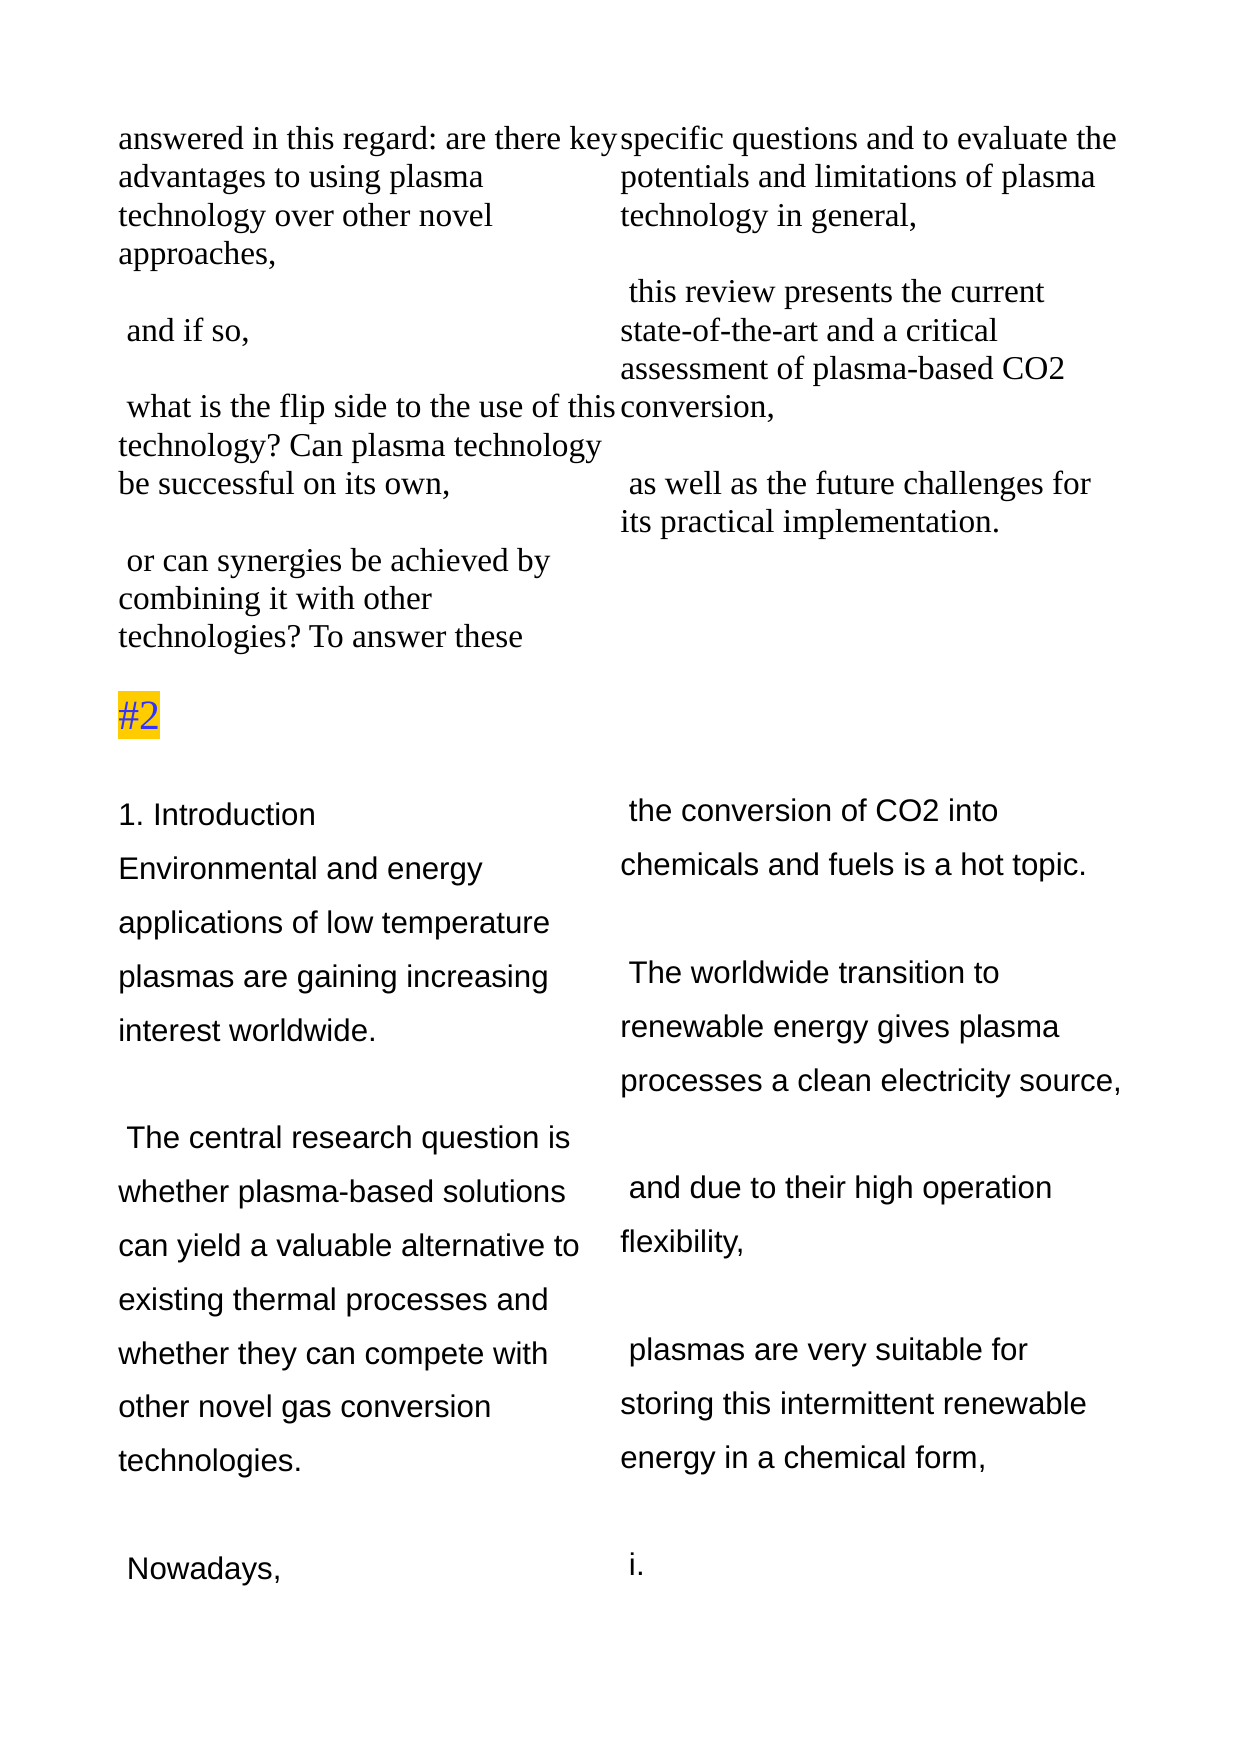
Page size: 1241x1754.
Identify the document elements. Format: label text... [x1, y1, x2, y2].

text #2 [118, 691, 1122, 739]
text Nowadays, [118, 1550, 620, 1586]
text Environmental and energy applications of low temperature plasmas are gaining increasing interest worldwide. [118, 850, 620, 1047]
text and if so, [118, 310, 620, 348]
text as well as the future challenges for its practical implementation. [620, 463, 1122, 540]
text specific questions and to evaluate the potentials and limitations of plasma technology in general, [620, 118, 1122, 233]
text plasmas are very suitable for storing this intermittent renewable energy in a chemical form, [620, 1331, 1122, 1475]
text i. [620, 1546, 1122, 1582]
text this review presents the current state-of-the-art and a critical assessment of plasma-based CO2 conversion, [620, 271, 1122, 425]
text and due to their high operation flexibility, [620, 1169, 1122, 1259]
text the conversion of CO2 into chemicals and fuels is a hot topic. [620, 792, 1122, 882]
text what is the flip side to the use of this technology? Can plasma technology be successful on its own, [118, 386, 620, 501]
text The central research question is whether plasma-based solutions can yield a valuable alternative to existing thermal processes and whether they can compete with other novel gas conversion technologies. [118, 1119, 620, 1478]
text or can synergies be achieved by combining it with other technologies? To answer these [118, 540, 620, 655]
text answered in this regard: are there key advantages to using plasma technology over other novel approaches, [118, 118, 620, 271]
text 1. Introduction [118, 796, 620, 832]
text The worldwide transition to renewable energy gives plasma processes a clean electricity source, [620, 954, 1122, 1098]
